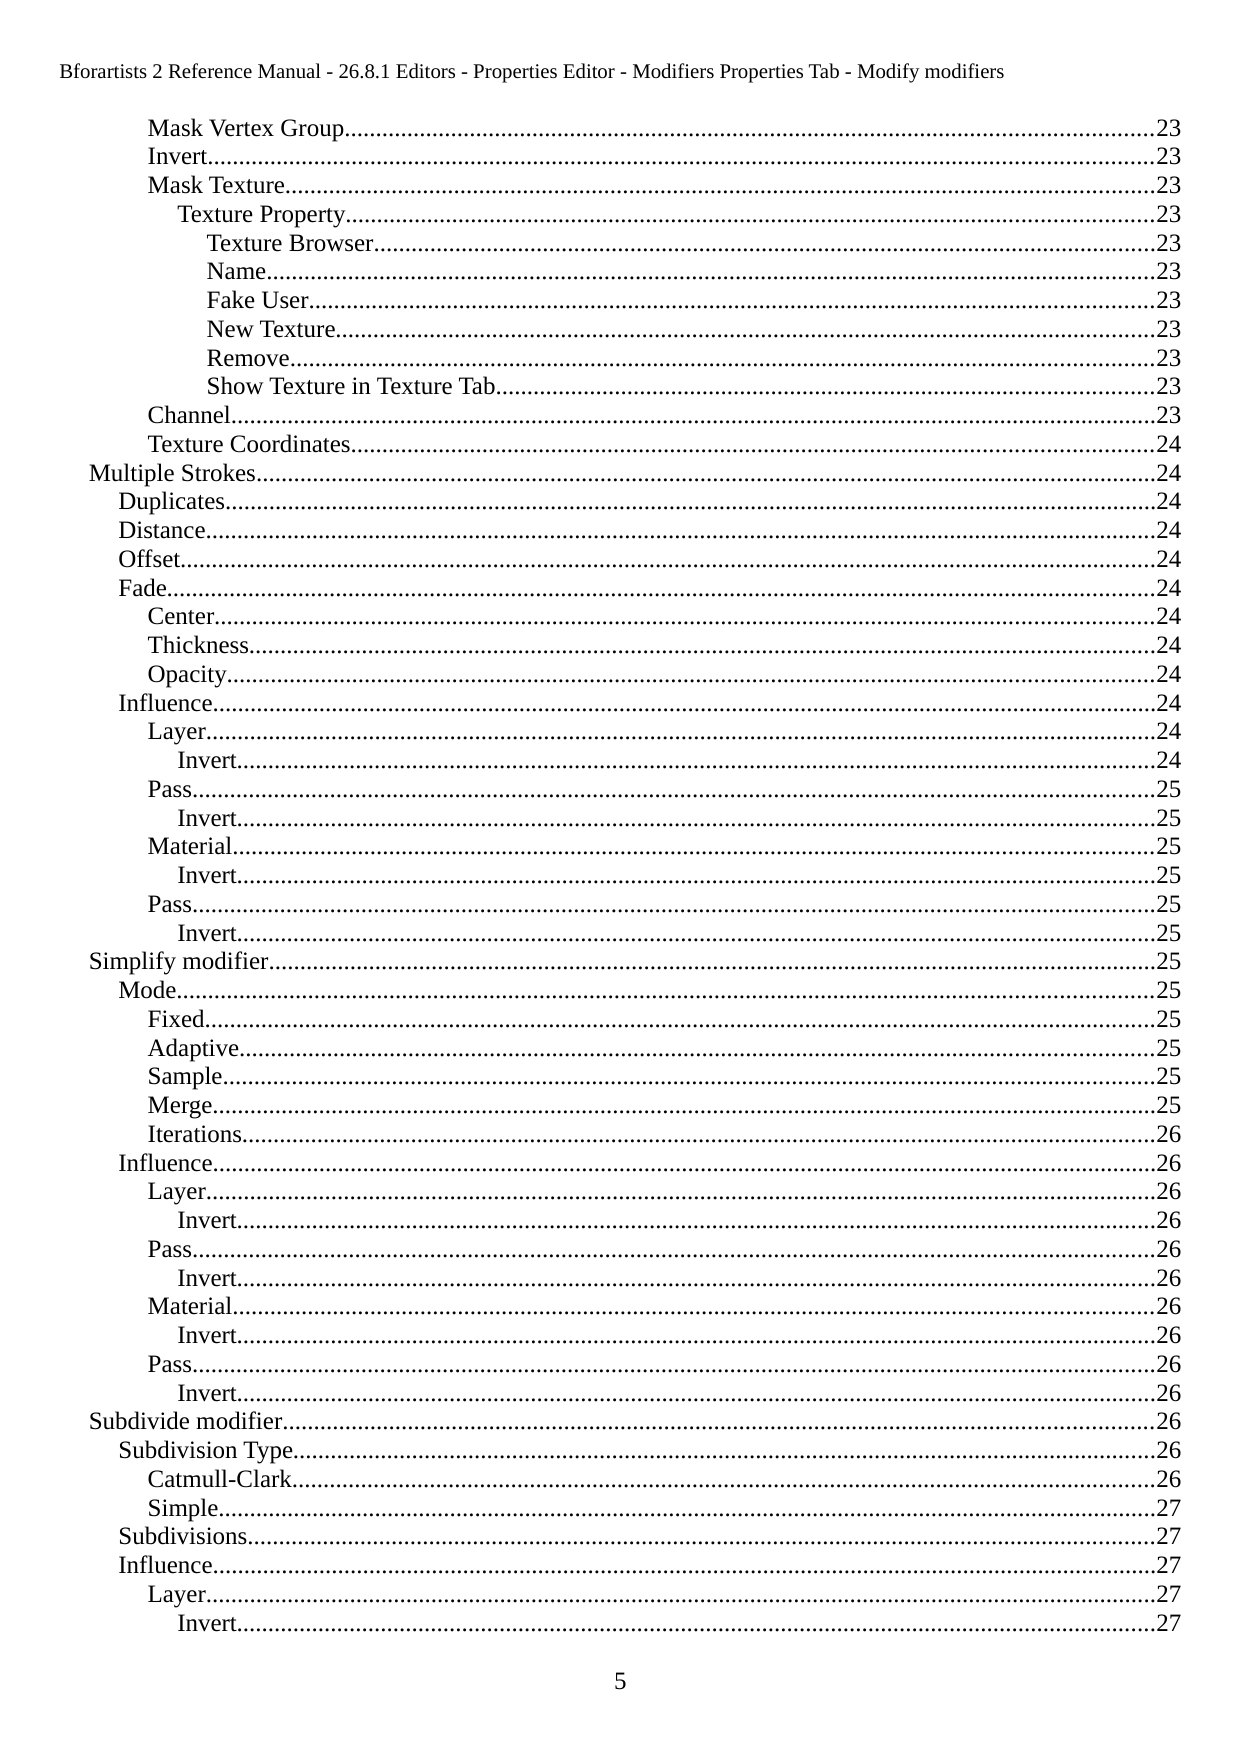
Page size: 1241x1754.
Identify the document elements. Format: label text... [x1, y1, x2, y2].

text Texture Browser 23 [206, 228, 1181, 256]
text Texture Coordinates 24 [147, 429, 1181, 458]
text Influence 27 [118, 1550, 1181, 1579]
text Name 23 [206, 256, 1181, 285]
text Invert 26 [177, 1378, 1181, 1406]
text Distance 24 [118, 515, 1181, 544]
text Pass 26 [147, 1234, 1181, 1263]
text Show Texture in Texture Tab 23 [206, 371, 1181, 400]
text Channel 23 [147, 400, 1181, 429]
text Mode 25 [118, 975, 1181, 1004]
text Pass 25 [147, 889, 1181, 918]
text Invert 26 [177, 1263, 1181, 1291]
text Material 26 [147, 1291, 1181, 1320]
text Remove 23 [206, 343, 1181, 371]
text Subdivision Type 26 [118, 1435, 1181, 1464]
text Simplify modifier 25 [88, 946, 1181, 975]
text Adaptive 25 [147, 1033, 1181, 1061]
text Mask Texture 23 [147, 170, 1181, 199]
text Influence 24 [118, 688, 1181, 716]
text Duplicates 24 [118, 486, 1181, 515]
text Subdivide modifier 26 [88, 1406, 1181, 1435]
text Subdivisions 27 [118, 1521, 1181, 1550]
text Material 25 [147, 831, 1181, 860]
text Pass 25 [147, 774, 1181, 803]
text Invert 25 [177, 918, 1181, 946]
text Sample 25 [147, 1061, 1181, 1090]
text Influence 26 [118, 1148, 1181, 1176]
text Fake User 23 [206, 285, 1181, 314]
text Fixed 25 [147, 1004, 1181, 1033]
text Offset 24 [118, 544, 1181, 573]
text Catmull-Clark 26 [147, 1464, 1181, 1493]
text Invert 24 [177, 745, 1181, 774]
text Fade 24 [118, 573, 1181, 601]
text Layer 26 [147, 1176, 1181, 1205]
text New Texture 23 [206, 314, 1181, 343]
text Invert 25 [177, 803, 1181, 831]
text Invert 26 [177, 1320, 1181, 1349]
text Mask Vertex Group 23 [147, 113, 1181, 141]
text Invert 25 [177, 860, 1181, 889]
text Simple 27 [147, 1493, 1181, 1521]
text Thickness 24 [147, 630, 1181, 659]
text Texture Property 23 [177, 199, 1181, 228]
text Invert 26 [177, 1205, 1181, 1234]
text Invert 27 [177, 1608, 1181, 1636]
text Layer 24 [147, 716, 1181, 745]
text Center 24 [147, 601, 1181, 630]
text Layer 27 [147, 1579, 1181, 1608]
text Merge 25 [147, 1090, 1181, 1119]
text Opacity 24 [147, 659, 1181, 688]
text Multiple Strokes 24 [88, 458, 1181, 486]
text Iterations 26 [147, 1119, 1181, 1148]
text Pass 26 [147, 1349, 1181, 1378]
text Invert 23 [147, 141, 1181, 170]
